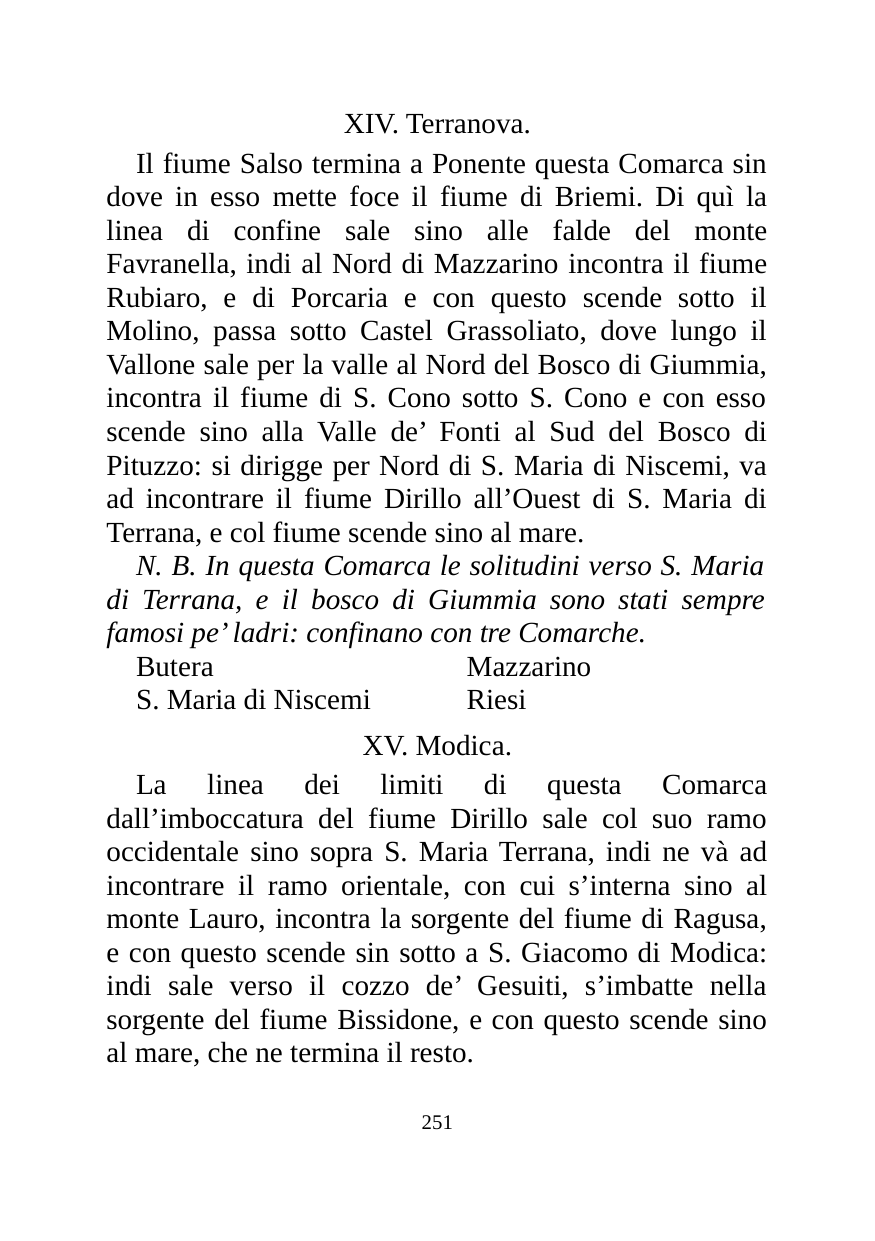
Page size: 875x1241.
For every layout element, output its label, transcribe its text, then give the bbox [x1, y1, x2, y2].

text Riesi [437, 682, 768, 716]
text La linea dei limiti di questa Comarca dall’imboccatura del fiume Dirillo sale col suo ramo occidentale sino sopra S. Maria Terrana, indi ne và ad incontrare il ramo orientale, con cui s’interna sino al monte Lauro, incontra la sorgente del fiume di Ragusa, e con questo scende sin sotto a S. Giacomo di Modica: indi sale verso il cozzo de’ Gesuiti, s’imbatte nella sorgente del fiume Bissidone, e con questo scende sino al mare, che ne termina il resto. [106, 767, 768, 1069]
text Il fiume Salso termina a Ponente questa Comarca sin dove in esso mette foce il fiume di Briemi. Di quì la linea di confine sale sino alle falde del monte Favranella, indi al Nord di Mazzarino incontra il fiume Rubiaro, e di Porcaria e con questo scende sotto il Molino, passa sotto Castel Grassoliato, dove lungo il Vallone sale per la valle al Nord del Bosco di Giummia, incontra il fiume di S. Cono sotto S. Cono e con esso scende sino alla Valle de’ Fonti al Sud del Bosco di Pituzzo: si dirigge per Nord di S. Maria di Niscemi, va ad incontrare il fiume Dirillo all’Ouest di S. Maria di Terrana, e col fiume scende sino al mare. [106, 146, 768, 548]
text N. B. In questa Comarca le solitudini verso S. Maria di Terrana, e il bosco di Giummia sono stati sempre famosi pe’ ladri: confinano con tre Comarche. [106, 548, 768, 649]
text Butera [106, 649, 437, 682]
subtitle XIV. Terranova. [106, 106, 768, 140]
text S. Maria di Niscemi [106, 682, 437, 716]
text Mazzarino [437, 649, 768, 682]
subtitle XV. Modica. [106, 728, 768, 761]
